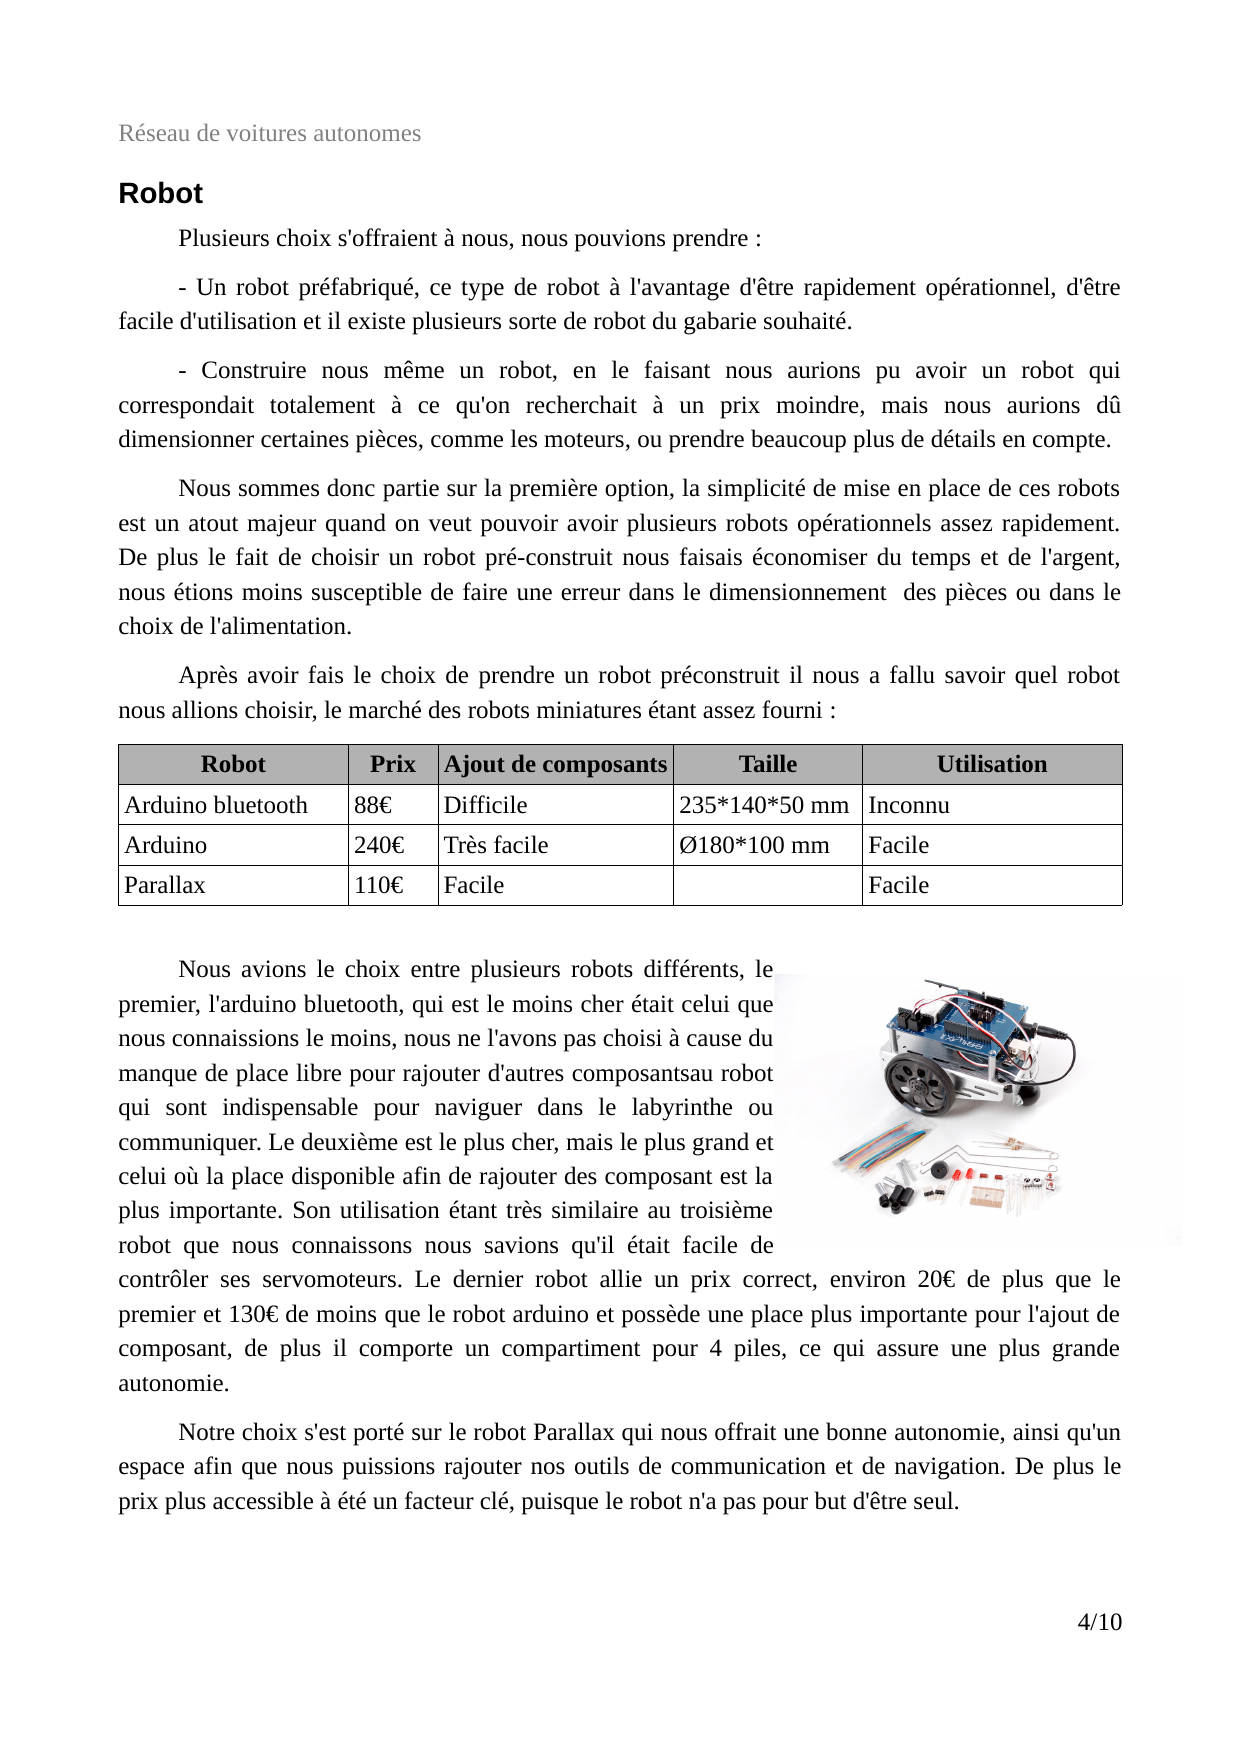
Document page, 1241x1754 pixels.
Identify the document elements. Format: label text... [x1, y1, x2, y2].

table_cell Facile [439, 866, 673, 905]
text Nous avions le choix entre plusieurs robots différents, le premier, l'arduino bluetooth, qui est le moins cher était celui que nous connaissions le moins, nous ne l'avons pas choisi à cause du manque de place libre pour rajouter d'autres composantsau robot qui sont indispensable pour naviguer dans le labyrinthe ou communiquer. Le deuxième est le plus cher, mais le plus grand et celui où la place disponible afin de rajouter des composant est la plus importante. Son utilisation étant très similaire au troisième robot que nous connaissons nous savions qu'il était facile de contrôler ses servomoteurs. Le dernier robot allie un prix correct, environ 20€ de plus que le premier et 130€ de moins que le robot arduino et possède une place plus importante pour l'ajout de composant, de plus il comporte un compartiment pour 4 piles, ce qui assure une plus grande autonomie. [118, 954, 1122, 1397]
table_cell 110€ [349, 866, 438, 905]
table_cell Ø180*100 mm [674, 825, 862, 865]
text Nous sommes donc partie sur la première option, la simplicité de mise en place de ces robots est un atout majeur quand on veut pouvoir avoir plusieurs robots opérationnels assez rapidement. De plus le fait de choisir un robot pré-construit nous faisais économiser du temps et de l'argent, nous étions moins susceptible de faire une erreur dans le dimensionnement des pièces ou dans le choix de l'alimentation. [118, 473, 1122, 640]
table_header Prix [349, 745, 438, 784]
text - Un robot préfabriqué, ce type de robot à l'avantage d'être rapidement opérationnel, d'être facile d'utilisation et il existe plusieurs sorte de robot du gabarie souhaité. [118, 272, 1122, 335]
text - Construire nous même un robot, en le faisant nous aurions pu avoir un robot qui correspondait totalement à ce qu'on recherchait à un prix moindre, mais nous aurions dû dimensionner certaines pièces, comme les moteurs, ou prendre beaucoup plus de détails en compte. [118, 355, 1122, 453]
table_header Taille [674, 745, 862, 784]
text Après avoir fais le choix de prendre un robot préconstruit il nous a fallu savoir quel robot nous allions choisir, le marché des robots miniatures étant assez fourni : [118, 660, 1122, 723]
table_cell Arduino [119, 825, 348, 865]
table_cell Inconnu [863, 785, 1122, 824]
text Plusieurs choix s'offraient à nous, nous pouvions prendre : [118, 223, 1122, 251]
table_cell Difficile [439, 785, 673, 824]
table_cell Arduino bluetooth [119, 785, 348, 824]
table_cell [674, 866, 862, 905]
table_cell Facile [863, 866, 1122, 905]
table_cell 88€ [349, 785, 438, 824]
table_header Robot [119, 745, 348, 784]
table_cell 235*140*50 mm [674, 785, 862, 824]
text Notre choix s'est porté sur le robot Parallax qui nous offrait une bonne autonomie, ainsi qu'un espace afin que nous puissions rajouter nos outils de communication et de navigation. De plus le prix plus accessible à été un facteur clé, puisque le robot n'a pas pour but d'être seul. [118, 1417, 1122, 1515]
table_header Ajout de composants [439, 745, 673, 784]
table_cell Parallax [119, 866, 348, 905]
table_cell Très facile [439, 825, 673, 865]
table_header Utilisation [863, 745, 1122, 784]
table_cell 240€ [349, 825, 438, 865]
table_cell Facile [863, 825, 1122, 865]
picture [774, 974, 1182, 1246]
subtitle Robot [118, 176, 1122, 210]
